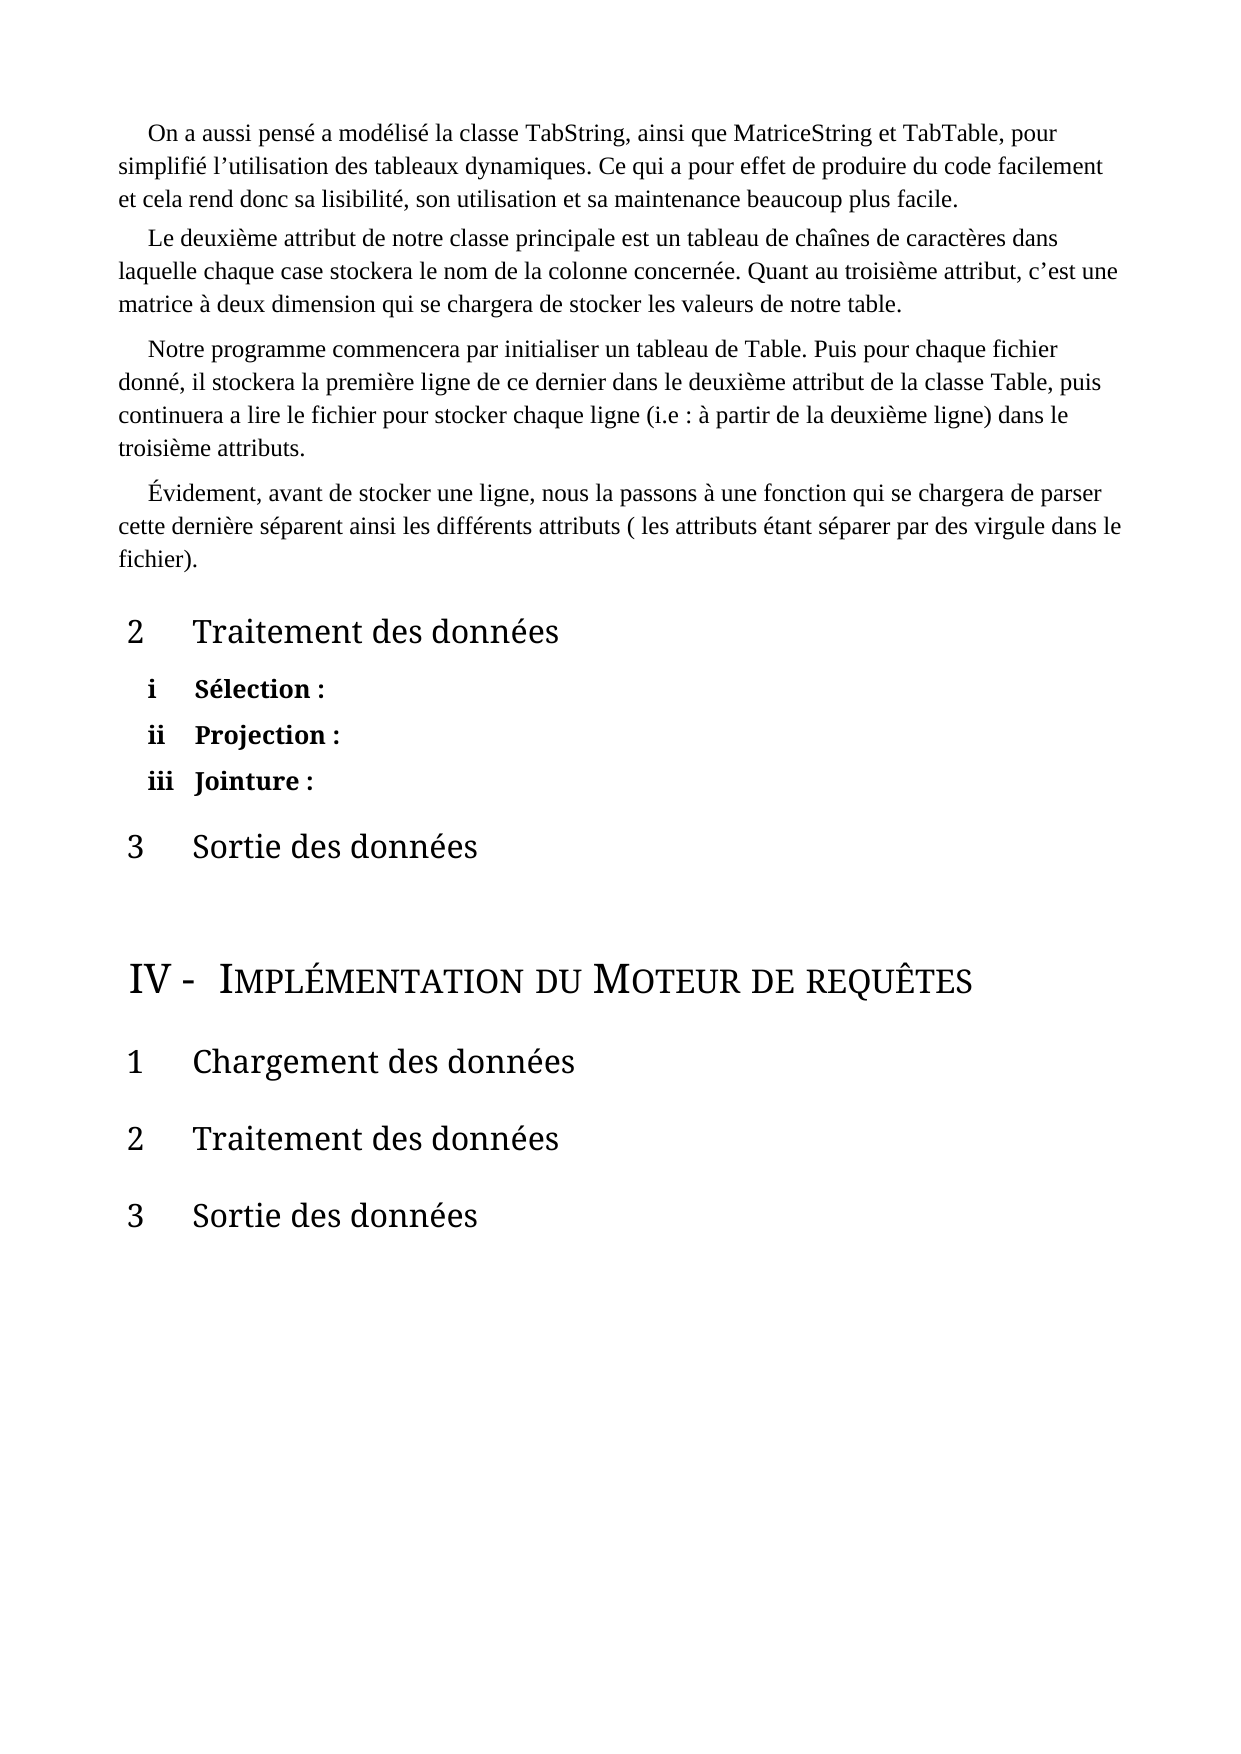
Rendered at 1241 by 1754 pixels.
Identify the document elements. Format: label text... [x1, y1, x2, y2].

subtitle Traitement des données [118, 1116, 1122, 1160]
subtitle Sélection : [148, 672, 1122, 706]
subtitle Sortie des données [118, 824, 1122, 868]
subtitle Jointure : [148, 763, 1122, 797]
text On a aussi pensé a modélisé la classe TabString, ainsi que MatriceString et TabTable, pour simplifié l’utilisation des tableaux dynamiques. Ce qui a pour effet de produire du code facilement et cela rend donc sa lisibilité, son utilisation et sa maintenance beaucoup plus facile. [118, 118, 1122, 213]
text Évidement, avant de stocker une ligne, nous la passons à une fonction qui se chargera de parser cette dernière séparent ainsi les différents attributs ( les attributs étant séparer par des virgule dans le fichier). [118, 478, 1122, 572]
subtitle Implémentation du Moteur de requêtes [118, 950, 1122, 1006]
subtitle Sortie des données [118, 1193, 1122, 1237]
subtitle Chargement des données [118, 1039, 1122, 1083]
subtitle Projection : [148, 717, 1122, 752]
text Le deuxième attribut de notre classe principale est un tableau de chaînes de caractères dans laquelle chaque case stockera le nom de la colonne concernée. Quant au troisième attribut, c’est une matrice à deux dimension qui se chargera de stocker les valeurs de notre table. [118, 223, 1122, 318]
text Notre programme commencera par initialiser un tableau de Table. Puis pour chaque fichier donné, il stockera la première ligne de ce dernier dans le deuxième attribut de la classe Table, puis continuera a lire le fichier pour stocker chaque ligne (i.e : à partir de la deuxième ligne) dans le troisième attributs. [118, 334, 1122, 462]
subtitle Traitement des données [118, 609, 1122, 653]
